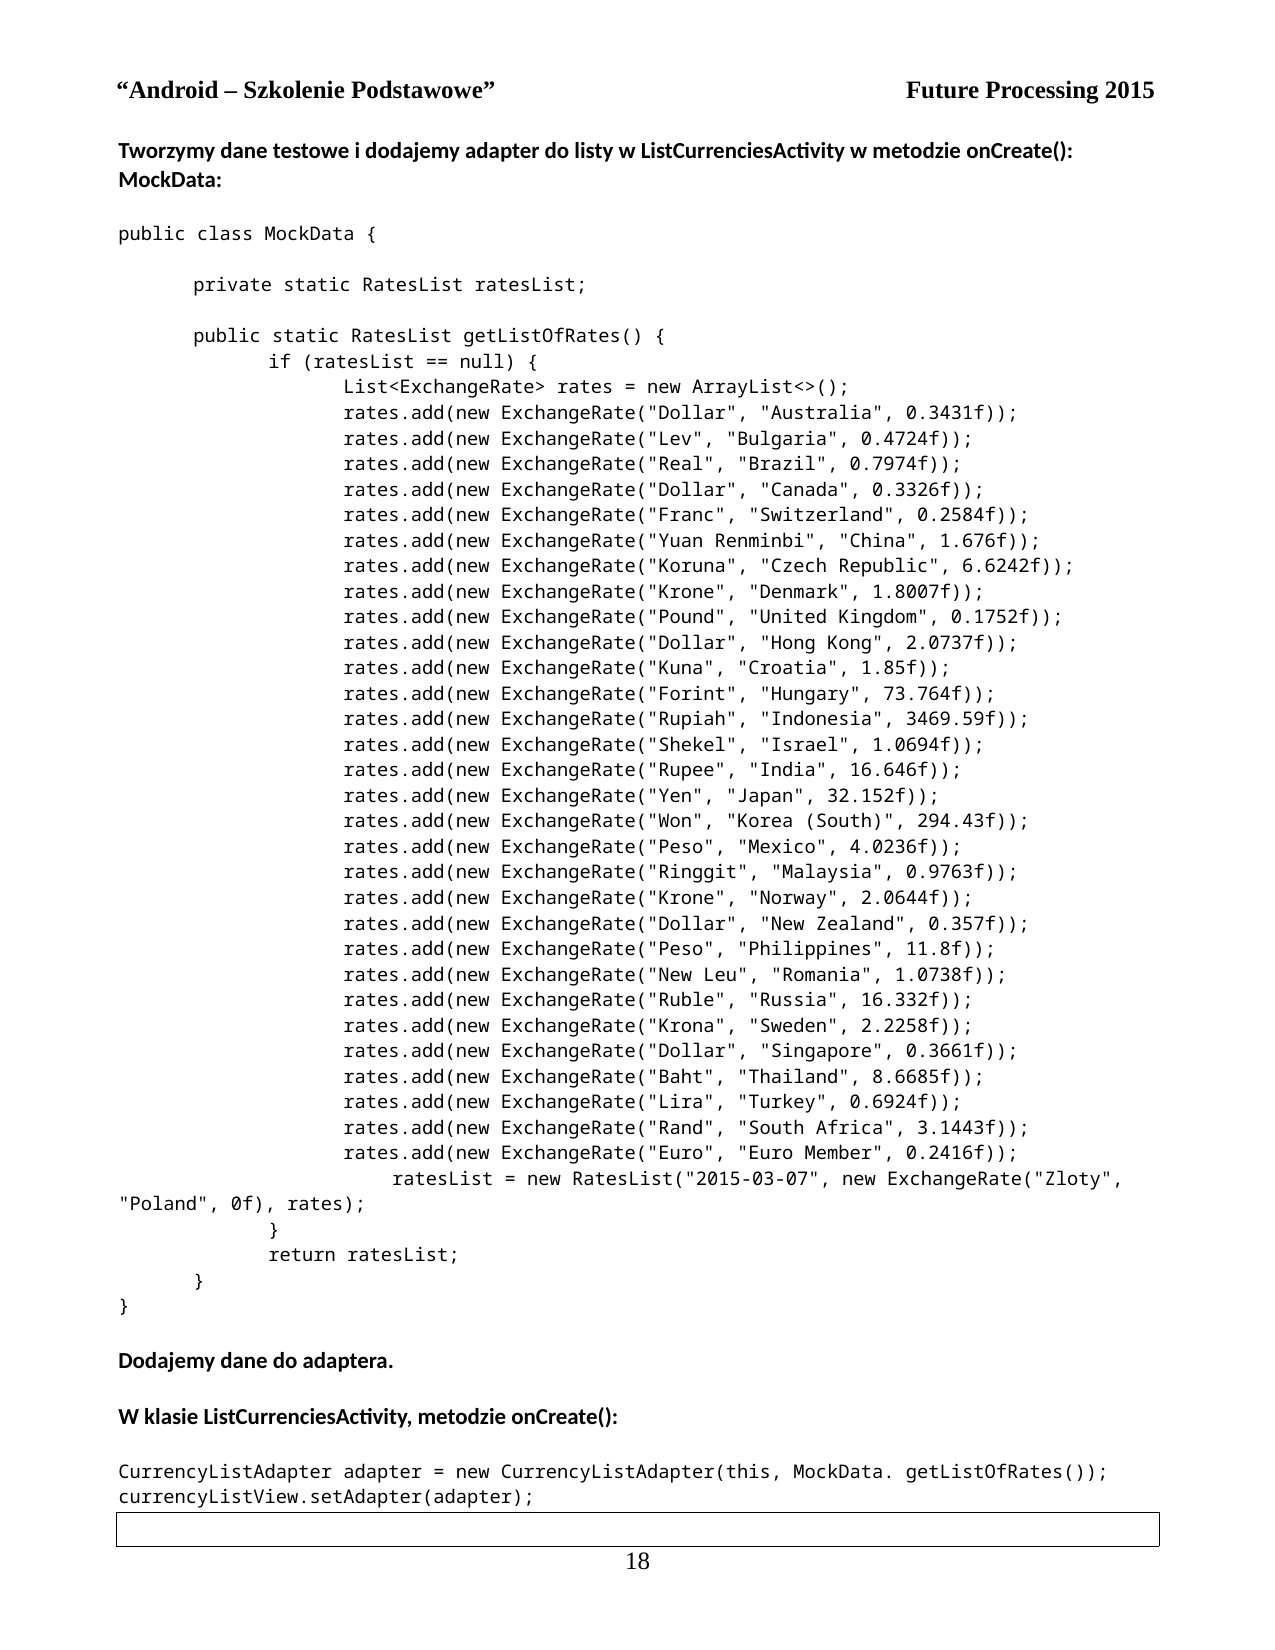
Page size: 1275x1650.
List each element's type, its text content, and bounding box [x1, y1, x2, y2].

text rates.add(new ExchangeRate("Ringgit", "Malaysia", 0.9763f)); [118, 859, 1157, 884]
text rates.add(new ExchangeRate("Peso", "Philippines", 11.8f)); [118, 935, 1157, 961]
text public static RatesList getListOfRates() { [118, 323, 1157, 348]
text rates.add(new ExchangeRate("Shekel", "Israel", 1.0694f)); [118, 731, 1157, 757]
text rates.add(new ExchangeRate("Yen", "Japan", 32.152f)); [118, 782, 1157, 808]
text currencyListView.setAdapter(adapter); [118, 1484, 1157, 1509]
text rates.add(new ExchangeRate("Kuna", "Croatia", 1.85f)); [118, 654, 1157, 680]
text } [118, 1216, 1157, 1242]
text List<ExchangeRate> rates = new ArrayList<>(); [118, 374, 1157, 399]
text Tworzymy dane testowe i dodajemy adapter do listy w ListCurrenciesActivity w metodzie onCreate(): [118, 137, 1157, 165]
text rates.add(new ExchangeRate("Rupiah", "Indonesia", 3469.59f)); [118, 706, 1157, 731]
text rates.add(new ExchangeRate("Rupee", "India", 16.646f)); [118, 757, 1157, 782]
text } [118, 1293, 1157, 1318]
text rates.add(new ExchangeRate("Yuan Renminbi", "China", 1.676f)); [118, 527, 1157, 552]
text rates.add(new ExchangeRate("Krone", "Denmark", 1.8007f)); [118, 578, 1157, 603]
text W klasie ListCurrenciesActivity, metodzie onCreate(): [118, 1402, 1157, 1430]
text rates.add(new ExchangeRate("Dollar", "Singapore", 0.3661f)); [118, 1037, 1157, 1063]
text rates.add(new ExchangeRate("Rand", "South Africa", 3.1443f)); [118, 1114, 1157, 1139]
text return ratesList; [118, 1242, 1157, 1267]
text rates.add(new ExchangeRate("Krona", "Sweden", 2.2258f)); [118, 1012, 1157, 1037]
text rates.add(new ExchangeRate("Dollar", "Australia", 0.3431f)); [118, 399, 1157, 425]
text rates.add(new ExchangeRate("Krone", "Norway", 2.0644f)); [118, 884, 1157, 910]
text Dodajemy dane do adaptera. [118, 1346, 1157, 1374]
text rates.add(new ExchangeRate("Koruna", "Czech Republic", 6.6242f)); [118, 552, 1157, 578]
text rates.add(new ExchangeRate("Franc", "Switzerland", 0.2584f)); [118, 501, 1157, 527]
text rates.add(new ExchangeRate("Real", "Brazil", 0.7974f)); [118, 450, 1157, 476]
text rates.add(new ExchangeRate("Lev", "Bulgaria", 0.4724f)); [118, 425, 1157, 450]
text rates.add(new ExchangeRate("Dollar", "Canada", 0.3326f)); [118, 476, 1157, 501]
text public class MockData { [118, 221, 1157, 246]
text rates.add(new ExchangeRate("Ruble", "Russia", 16.332f)); [118, 986, 1157, 1012]
text rates.add(new ExchangeRate("Euro", "Euro Member", 0.2416f)); [118, 1139, 1157, 1165]
text rates.add(new ExchangeRate("Pound", "United Kingdom", 0.1752f)); [118, 603, 1157, 629]
text rates.add(new ExchangeRate("Peso", "Mexico", 4.0236f)); [118, 833, 1157, 859]
text rates.add(new ExchangeRate("New Leu", "Romania", 1.0738f)); [118, 961, 1157, 986]
text rates.add(new ExchangeRate("Won", "Korea (South)", 294.43f)); [118, 808, 1157, 833]
text if (ratesList == null) { [118, 348, 1157, 374]
text rates.add(new ExchangeRate("Dollar", "Hong Kong", 2.0737f)); [118, 629, 1157, 654]
text } [118, 1267, 1157, 1293]
text rates.add(new ExchangeRate("Baht", "Thailand", 8.6685f)); [118, 1063, 1157, 1088]
text rates.add(new ExchangeRate("Lira", "Turkey", 0.6924f)); [118, 1088, 1157, 1114]
text CurrencyListAdapter adapter = new CurrencyListAdapter(this, MockData. getListOfRates()); [118, 1458, 1157, 1484]
text rates.add(new ExchangeRate("Dollar", "New Zealand", 0.357f)); [118, 910, 1157, 935]
text private static RatesList ratesList; [118, 272, 1157, 297]
text rates.add(new ExchangeRate("Forint", "Hungary", 73.764f)); [118, 680, 1157, 706]
text ratesList = new RatesList("2015-03-07", new ExchangeRate("Zloty", "Poland", 0f), rates); [118, 1165, 1157, 1216]
text MockData: [118, 165, 1157, 193]
